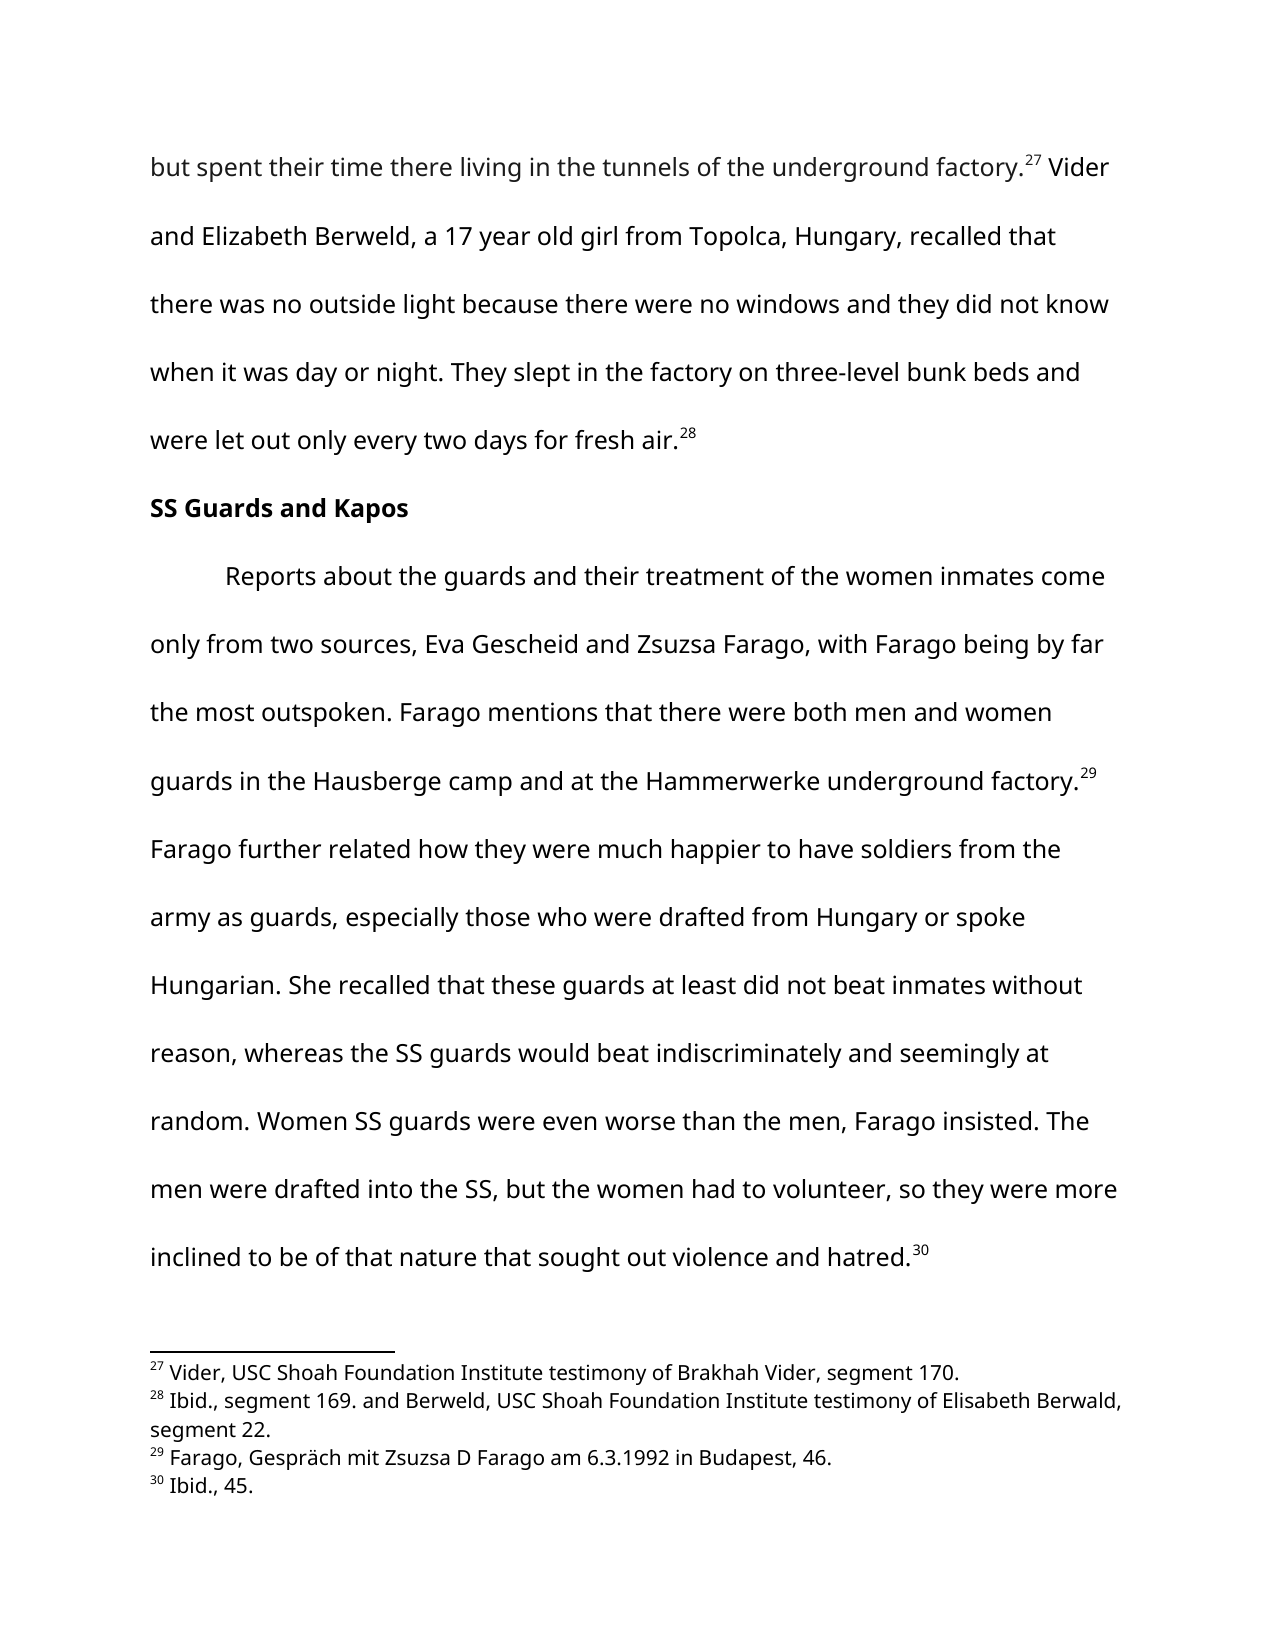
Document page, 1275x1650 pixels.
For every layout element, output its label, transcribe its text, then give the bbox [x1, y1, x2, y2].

text but spent their time there living in the tunnels of the underground factory. Vider and Elizabeth Berweld, a 17 year old girl from Topolca, Hungary, recalled that there was no outside light because there were no windows and they did not know when it was day or night. They slept in the factory on three-level bunk beds and were let out only every two days for fresh air. [150, 150, 1125, 457]
text Reports about the guards and their treatment of the women inmates come only from two sources, Eva Gescheid and Zsuzsa Farago, with Farago being by far the most outspoken. Farago mentions that there were both men and women guards in the Hausberge camp and at the Hammerwerke underground factory. Farago further related how they were much happier to have soldiers from the army as guards, especially those who were drafted from Hungary or spoke Hungarian. She recalled that these guards at least did not beat inmates without reason, whereas the SS guards would beat indiscriminately and seemingly at random. Women SS guards were even worse than the men, Farago insisted. The men were drafted into the SS, but the women had to volunteer, so they were more inclined to be of that nature that sought out violence and hatred. [150, 559, 1125, 1274]
text SS Guards and Kapos [150, 491, 1125, 525]
text Vider, USC Shoah Foundation Institute testimony of Brakhah Vider, segment 170. [150, 1358, 1125, 1386]
text Ibid., segment 169. and Berweld, USC Shoah Foundation Institute testimony of Elisabeth Berwald, segment 22. [150, 1386, 1125, 1443]
text Farago, Gespräch mit Zsuzsa D Farago am 6.3.1992 in Budapest, 46. [150, 1443, 1125, 1472]
text Ibid., 45. [150, 1472, 1125, 1500]
